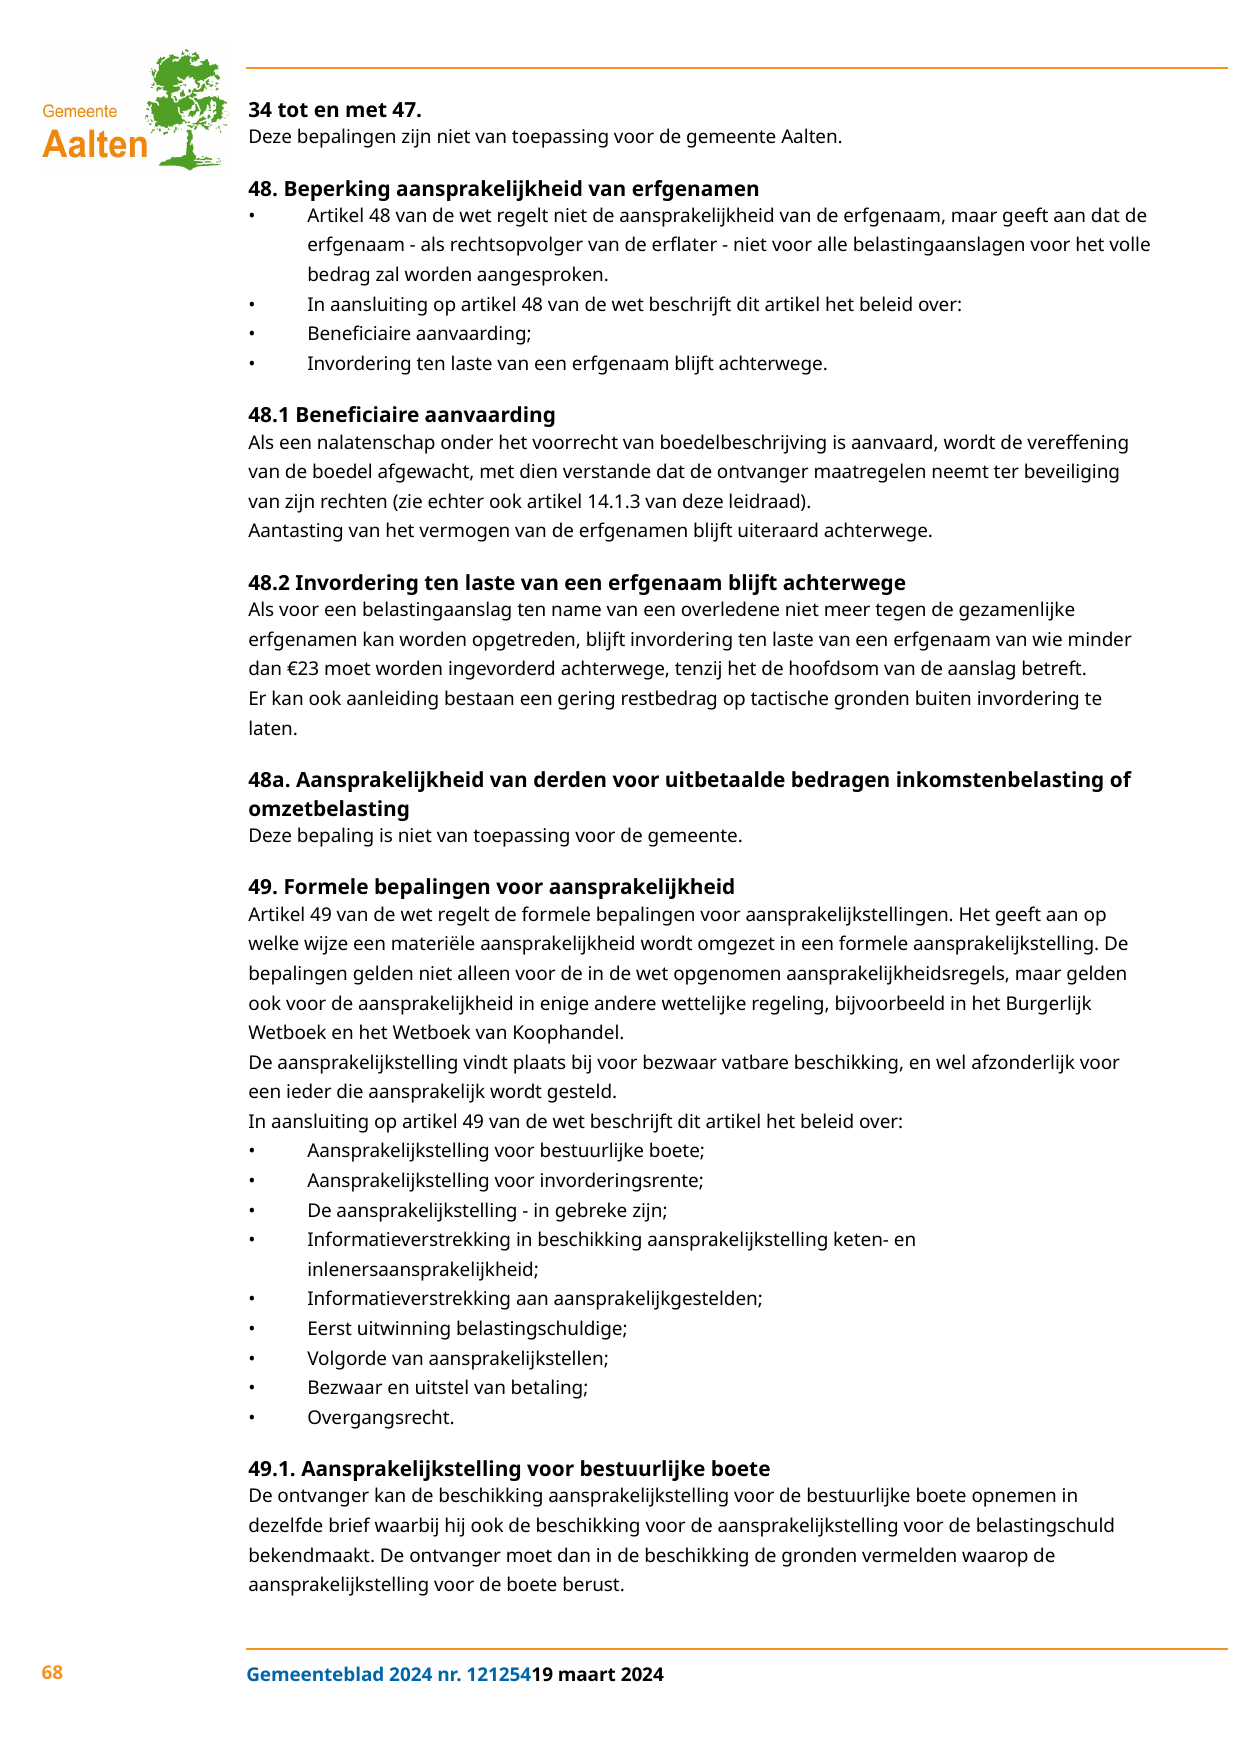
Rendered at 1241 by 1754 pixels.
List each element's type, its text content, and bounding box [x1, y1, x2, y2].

list In aansluiting op artikel 48 van de wet beschrijft dit artikel het beleid over: [248, 291, 1152, 317]
text Als voor een belastingaanslag ten name van een overledene niet meer tegen de gezamenlijke erfgenamen kan worden opgetreden, blijft invordering ten laste van een erfgenaam van wie minder dan €23 moet worden ingevorderd achterwege, tenzij het de hoofdsom van de aanslag betreft. [248, 596, 1152, 681]
picture [41, 47, 231, 172]
list De aansprakelijkstelling - in gebreke zijn; [248, 1197, 1152, 1222]
text 49. Formele bepalingen voor aansprakelijkheid [248, 872, 1152, 901]
text 48. Beperking aansprakelijkheid van erfgenamen [248, 174, 1152, 202]
text 48.1 Beneficiaire aanvaarding [248, 400, 1152, 429]
text Artikel 49 van de wet regelt de formele bepalingen voor aansprakelijkstellingen. Het geeft aan op welke wijze een materiële aansprakelijkheid wordt omgezet in een formele aansprakelijkstelling. De bepalingen gelden niet alleen voor de in de wet opgenomen aansprakelijkheidsregels, maar gelden ook voor de aansprakelijkheid in enige andere wettelijke regeling, bijvoorbeeld in het Burgerlijk Wetboek en het Wetboek van Koophandel. [248, 901, 1152, 1045]
list Beneficiaire aanvaarding; [248, 320, 1152, 346]
list Invordering ten laste van een erfgenaam blijft achterwege. [248, 350, 1152, 376]
list Aansprakelijkstelling voor invorderingsrente; [248, 1167, 1152, 1193]
text Deze bepaling is niet van toepassing voor de gemeente. [248, 822, 1152, 848]
text De aansprakelijkstelling vindt plaats bij voor bezwaar vatbare beschikking, en wel afzonderlijk voor een ieder die aansprakelijk wordt gesteld. [248, 1049, 1152, 1104]
list Eerst uitwinning belastingschuldige; [248, 1315, 1152, 1341]
list Artikel 48 van de wet regelt niet de aansprakelijkheid van de erfgenaam, maar geeft aan dat de erfgenaam - als rechtsopvolger van de erflater - niet voor alle belastingaanslagen voor het volle bedrag zal worden aangesproken. [248, 202, 1152, 287]
text De ontvanger kan de beschikking aansprakelijkstelling voor de bestuurlijke boete opnemen in dezelfde brief waarbij hij ook de beschikking voor de aansprakelijkstelling voor de belastingschuld bekendmaakt. De ontvanger moet dan in de beschikking de gronden vermelden waarop de aansprakelijkstelling voor de boete berust. [248, 1483, 1152, 1597]
text 48.2 Invordering ten laste van een erfgenaam blijft achterwege [248, 568, 1152, 596]
text 48a. Aansprakelijkheid van derden voor uitbetaalde bedragen inkomstenbelasting of omzetbelasting [248, 765, 1152, 822]
text 49.1. Aansprakelijkstelling voor bestuurlijke boete [248, 1454, 1152, 1483]
list Informatieverstrekking aan aansprakelijkgestelden; [248, 1286, 1152, 1311]
text In aansluiting op artikel 49 van de wet beschrijft dit artikel het beleid over: [248, 1108, 1152, 1134]
text Aantasting van het vermogen van de erfgenamen blijft uiteraard achterwege. [248, 518, 1152, 543]
text 34 tot en met 47. [248, 95, 1152, 123]
list Bezwaar en uitstel van betaling; [248, 1374, 1152, 1400]
list Volgorde van aansprakelijkstellen; [248, 1345, 1152, 1370]
text Er kan ook aanleiding bestaan een gering restbedrag op tactische gronden buiten invordering te laten. [248, 685, 1152, 741]
list Aansprakelijkstelling voor bestuurlijke boete; [248, 1138, 1152, 1163]
list Overgangsrecht. [248, 1404, 1152, 1429]
text Deze bepalingen zijn niet van toepassing voor de gemeente Aalten. [248, 123, 1152, 149]
list Informatieverstrekking in beschikking aansprakelijkstelling keten- en inlenersaansprakelijkheid; [248, 1226, 1152, 1282]
text Als een nalatenschap onder het voorrecht van boedelbeschrijving is aanvaard, wordt de vereffening van de boedel afgewacht, met dien verstande dat de ontvanger maatregelen neemt ter beveiliging van zijn rechten (zie echter ook artikel 14.1.3 van deze leidraad). [248, 429, 1152, 514]
